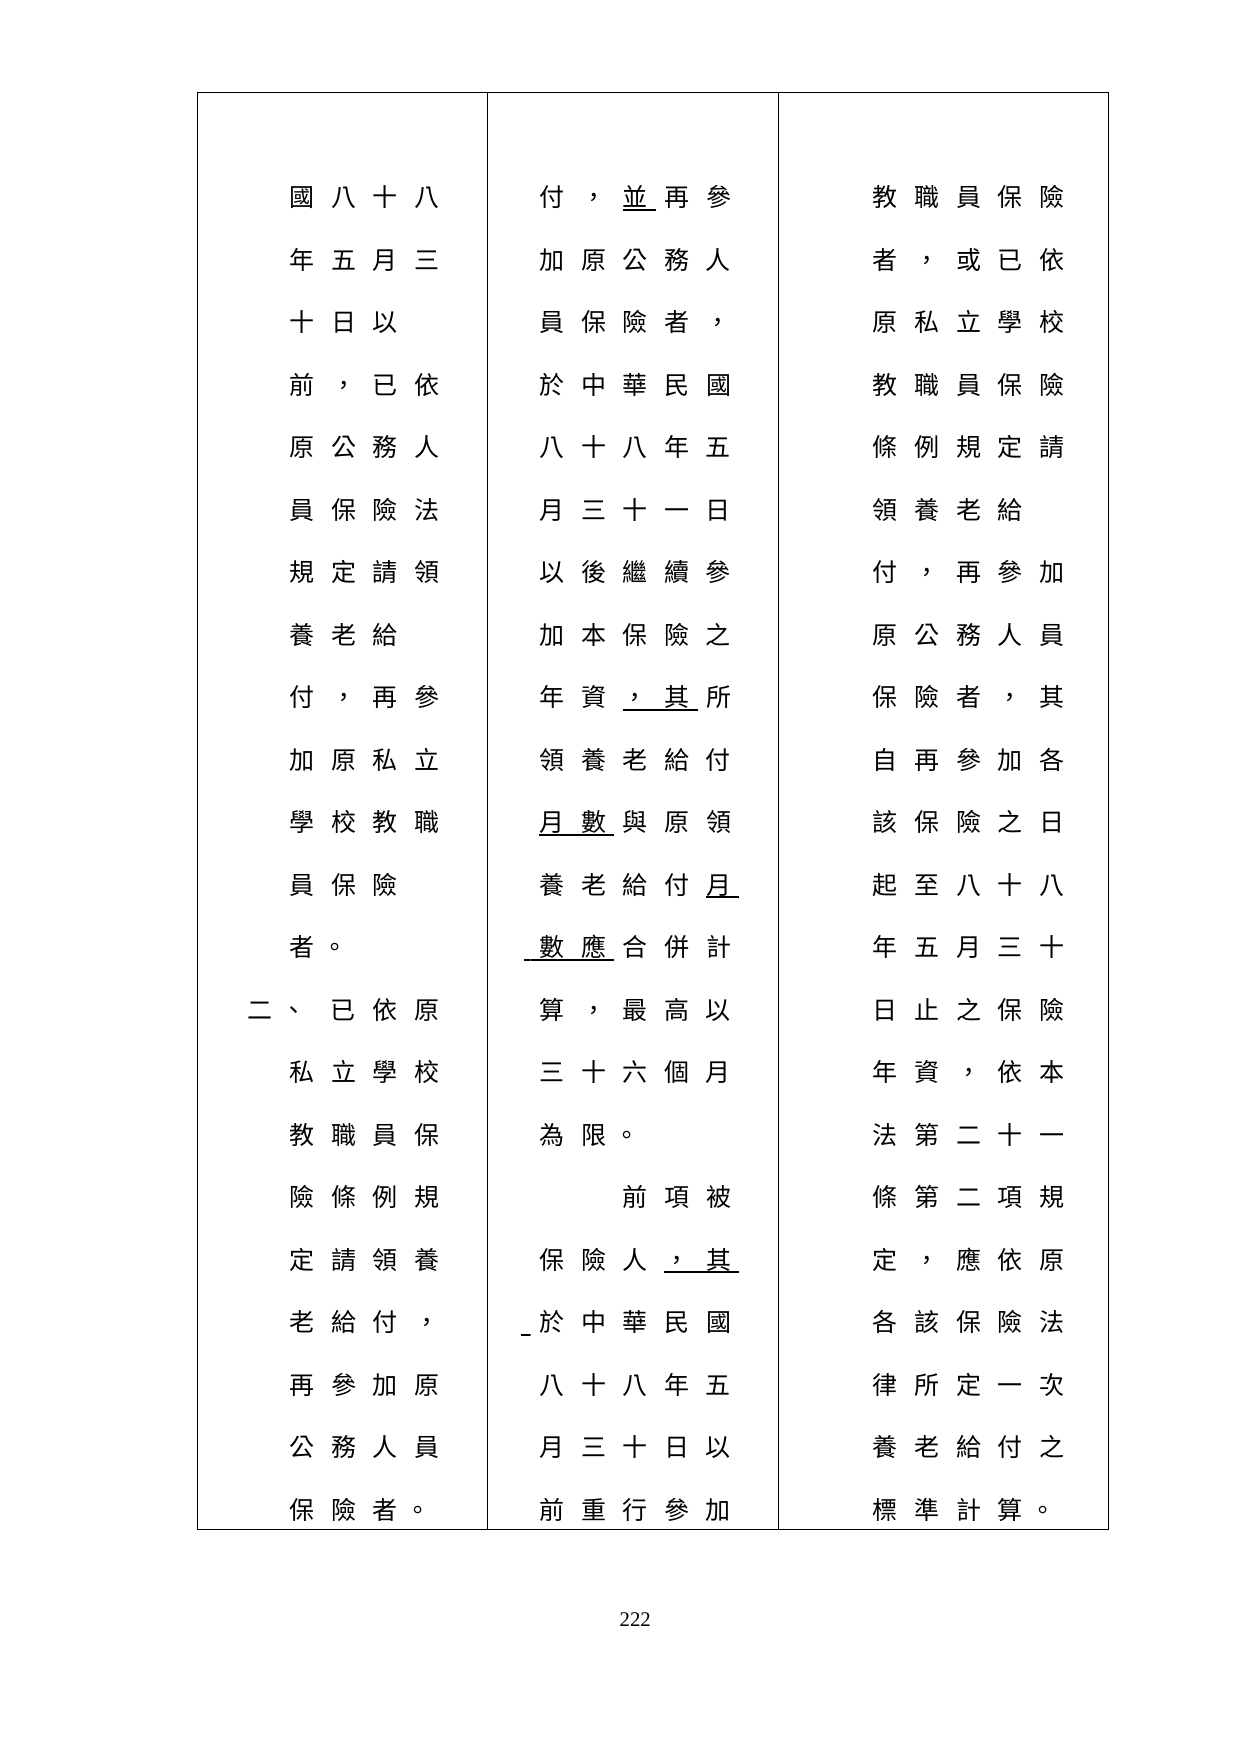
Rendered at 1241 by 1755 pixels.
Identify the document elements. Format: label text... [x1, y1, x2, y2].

table_cell 付，並再參加原公務人員保險者，於中華民國八十八年五月三十一日以後繼續參加本保險之年資，其所領養老給付月數與原領養老給付月數應合併計算，最高以三十六個月為限。 前項被保險人，其於中華民國八十八年五月三十日以前重行參加 [488, 93, 778, 1529]
table_cell 國八十八年五月三十日以前，已依原公務人員保險法規定請領養老給付，再參加原私立學校教職員保險者。 二、已依原私立學校教職員保險條例規定請領養老給付，再參加原公務人員保險者。 [198, 93, 487, 1529]
table_cell 教職員保險者，或已依原私立學校教職員保險條例規定請領養老給付，再參加原公務人員保險者，其自再參加各該保險之日起至八十八年五月三十日止之保險年資，依本法第二十一條第二項規定，應依原各該保險法律所定一次養老給付之標準計算。 [779, 93, 1108, 1529]
